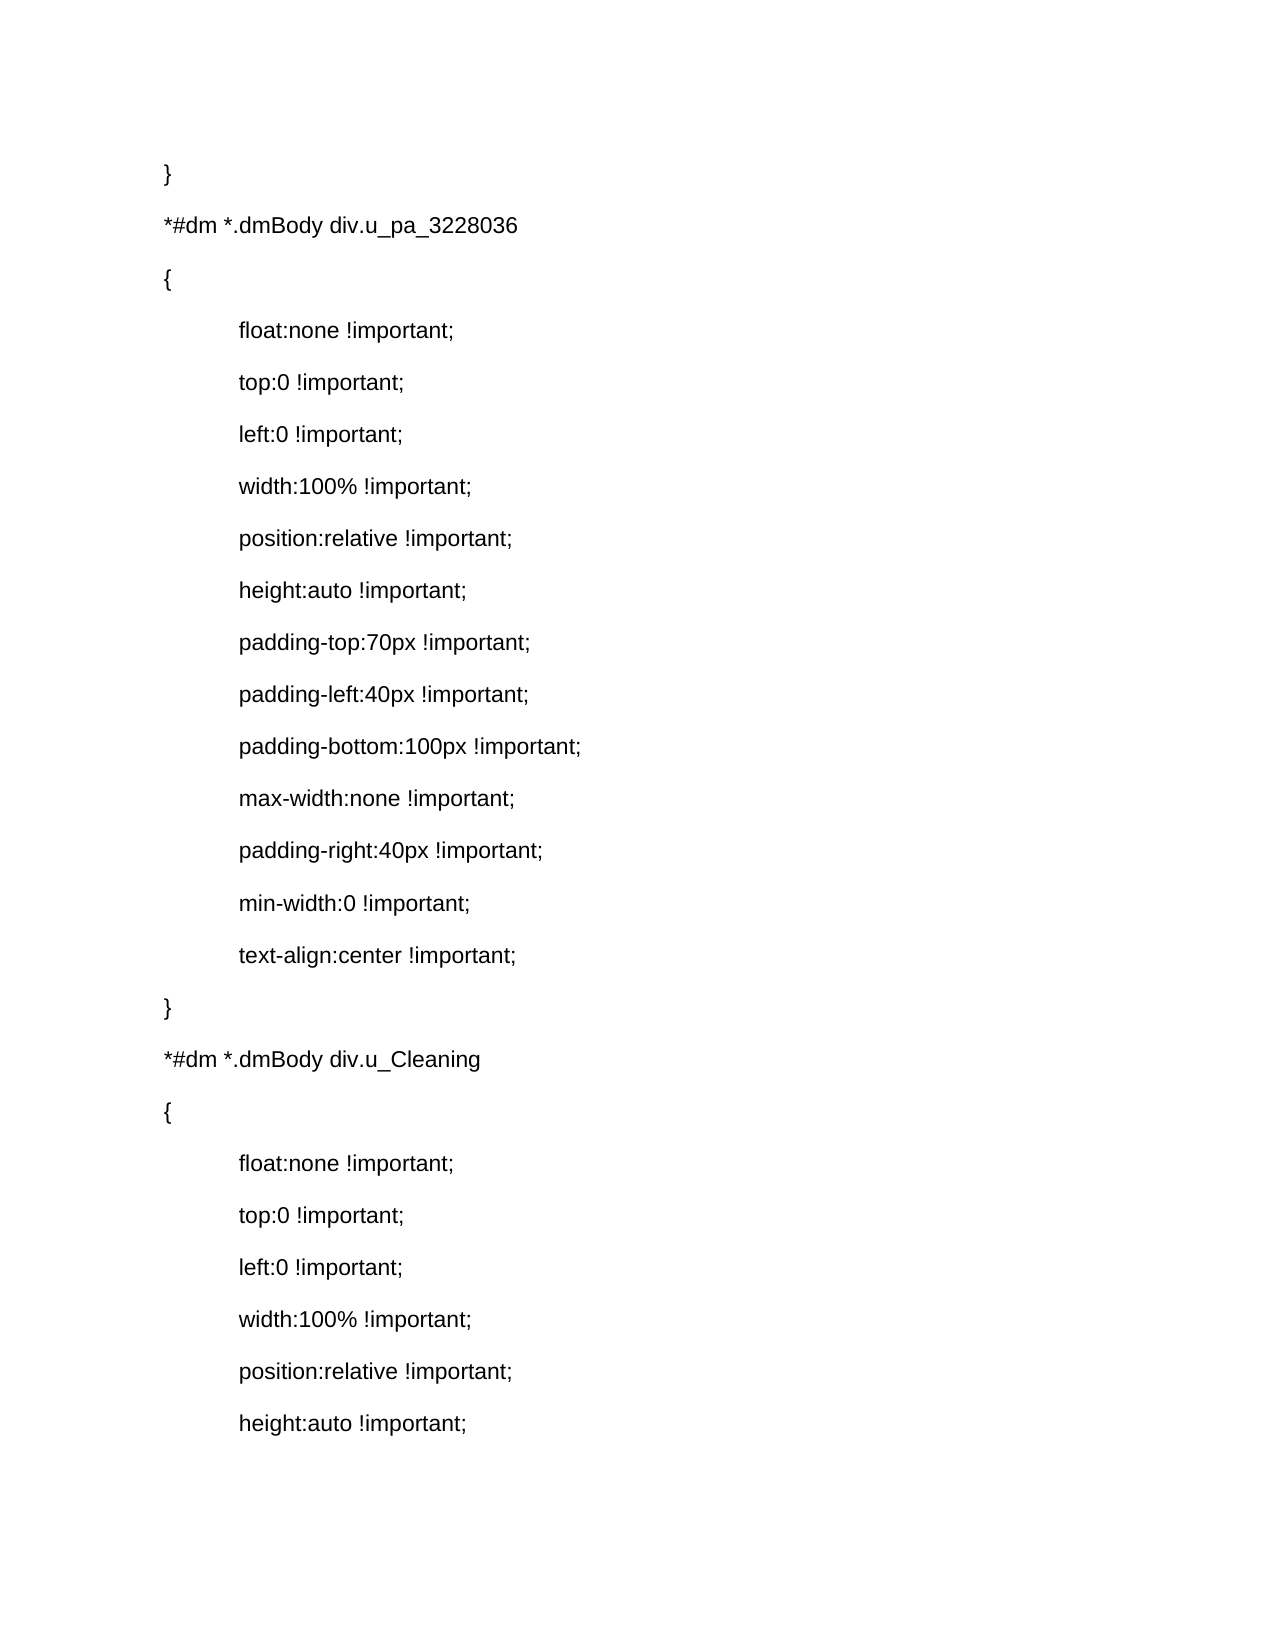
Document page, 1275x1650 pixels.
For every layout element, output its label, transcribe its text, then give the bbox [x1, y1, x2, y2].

table_cell left:0 !important; [153, 410, 1125, 462]
table_cell top:0 !important; [153, 1192, 1125, 1244]
table_cell max-width:none !important; [153, 775, 1125, 827]
table_cell text-align:center !important; [153, 931, 1125, 983]
table_cell } [153, 983, 1125, 1035]
table_cell { [153, 1088, 1125, 1139]
table_cell position:relative !important; [153, 515, 1125, 567]
table_cell top:0 !important; [153, 358, 1125, 410]
table_cell padding-left:40px !important; [153, 671, 1125, 723]
table_cell position:relative !important; [153, 1348, 1125, 1400]
table_cell padding-bottom:100px !important; [153, 723, 1125, 775]
table_cell height:auto !important; [153, 1400, 1125, 1452]
table_cell *#dm *.dmBody div.u_Cleaning [153, 1035, 1125, 1087]
table_cell float:none !important; [153, 306, 1125, 358]
table_cell } [153, 150, 1125, 202]
table_cell min-width:0 !important; [153, 879, 1125, 931]
table_cell { [153, 254, 1125, 306]
table_cell left:0 !important; [153, 1244, 1125, 1296]
table_cell width:100% !important; [153, 463, 1125, 514]
table_cell float:none !important; [153, 1140, 1125, 1192]
table_cell padding-top:70px !important; [153, 619, 1125, 671]
table_cell width:100% !important; [153, 1296, 1125, 1348]
table_cell padding-right:40px !important; [153, 827, 1125, 879]
table_cell height:auto !important; [153, 567, 1125, 619]
table_cell *#dm *.dmBody div.u_pa_3228036 [153, 202, 1125, 254]
